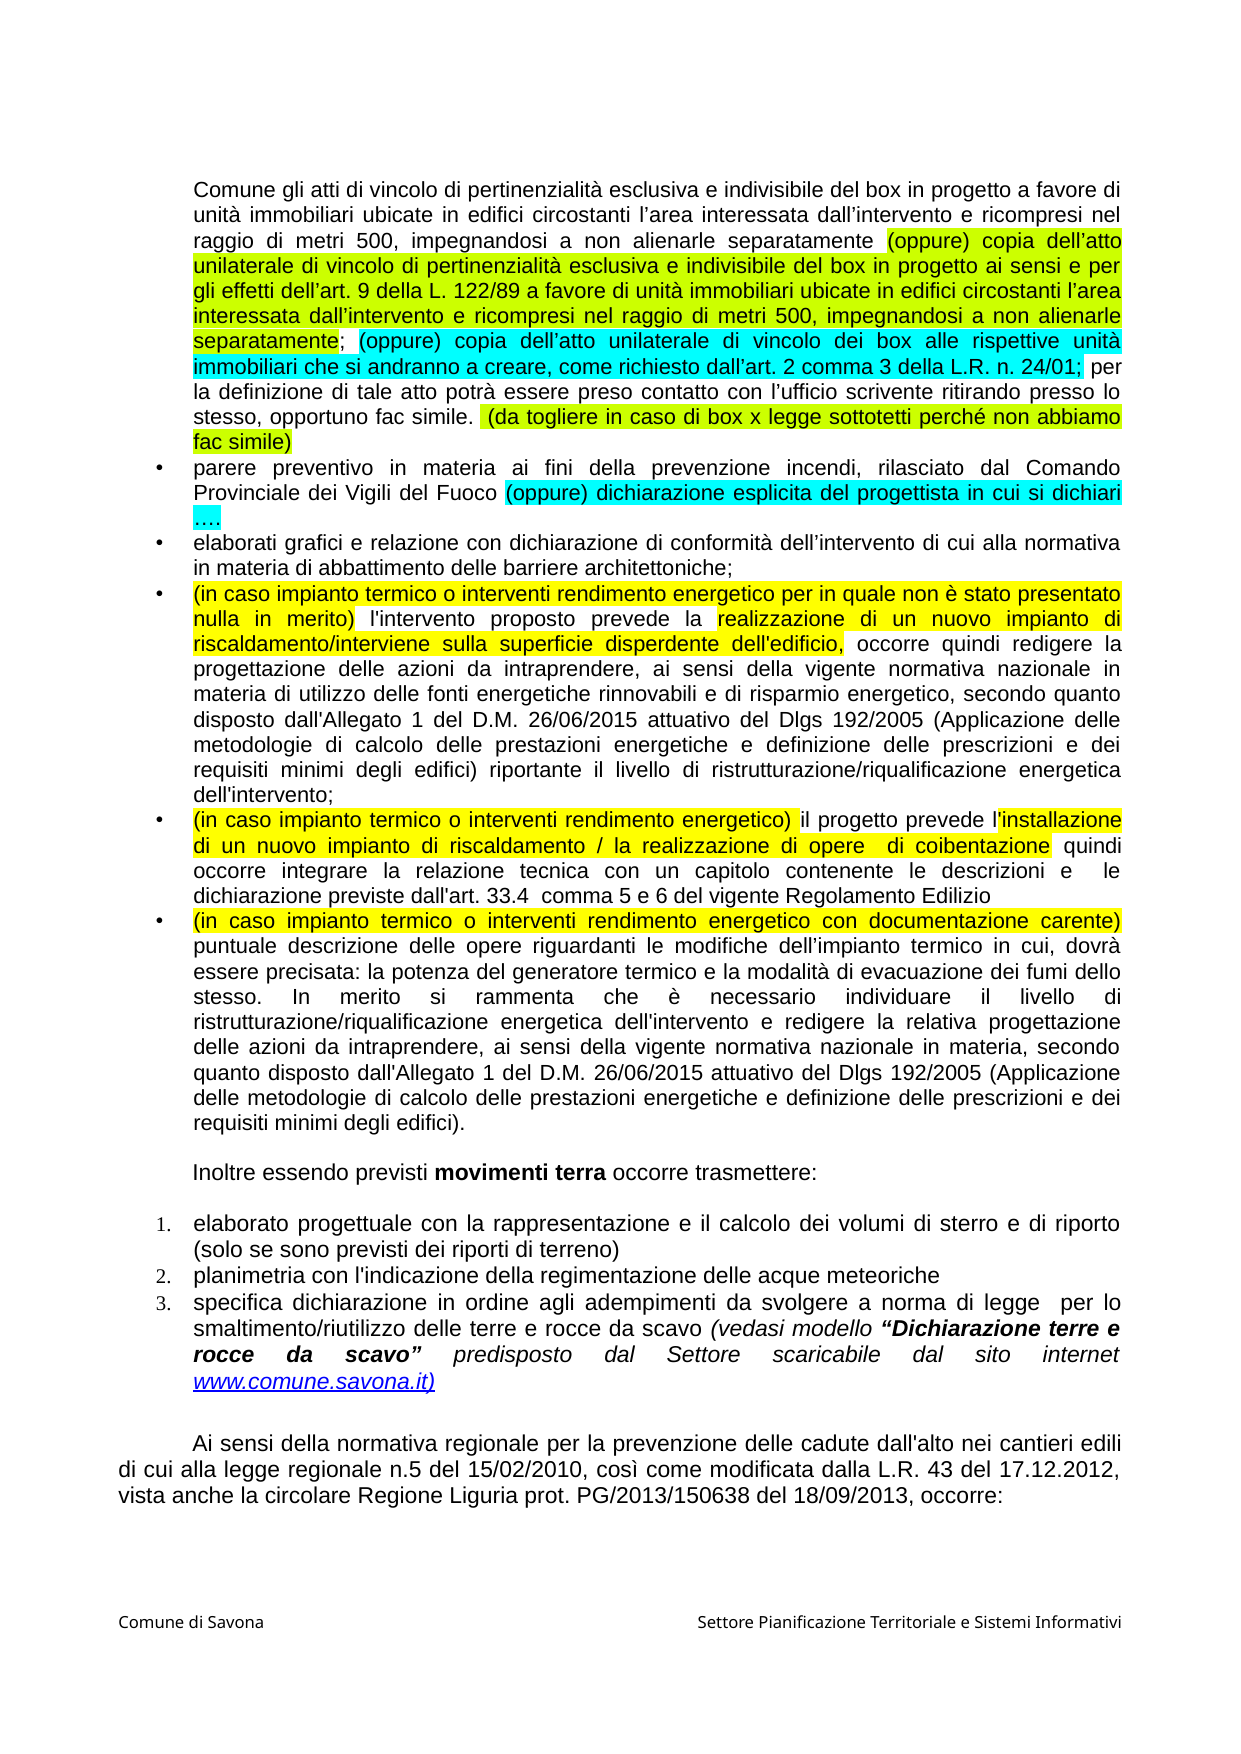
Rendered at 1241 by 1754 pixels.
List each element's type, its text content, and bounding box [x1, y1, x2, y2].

list (in caso impianto termico o interventi rendimento energetico) il progetto prevede l'installazione di un nuovo impianto di riscaldamento / la realizzazione di opere di coibentazione quindi occorre integrare la relazione tecnica con un capitolo contenente le descrizioni e le dichiarazione previste dall'art. 33.4 comma 5 e 6 del vigente Regolamento Edilizio [156, 807, 1122, 908]
text Inoltre essendo previsti movimenti terra occorre trasmettere: [118, 1159, 1122, 1186]
list elaborati grafici e relazione con dichiarazione di conformità dell’intervento di cui alla normativa in materia di abbattimento delle barriere architettoniche; [156, 530, 1122, 581]
list (in caso impianto termico o interventi rendimento energetico con documentazione carente) puntuale descrizione delle opere riguardanti le modifiche dell’impianto termico in cui, dovrà essere precisata: la potenza del generatore termico e la modalità di evacuazione dei fumi dello stesso. In merito si rammenta che è necessario individuare il livello di ristrutturazione/riqualificazione energetica dell'intervento e redigere la relativa progettazione delle azioni da intraprendere, ai sensi della vigente normativa nazionale in materia, secondo quanto disposto dall'Allegato 1 del D.M. 26/06/2015 attuativo del Dlgs 192/2005 (Applicazione delle metodologie di calcolo delle prestazioni energetiche e definizione delle prescrizioni e dei requisiti minimi degli edifici). [156, 908, 1122, 1135]
text Ai sensi della normativa regionale per la prevenzione delle cadute dall'alto nei cantieri edili di cui alla legge regionale n.5 del 15/02/2010, così come modificata dalla L.R. 43 del 17.12.2012, vista anche la circolare Regione Liguria prot. PG/2013/150638 del 18/09/2013, occorre: [118, 1430, 1122, 1509]
list elaborato progettuale con la rappresentazione e il calcolo dei volumi di sterro e di riporto (solo se sono previsti dei riporti di terreno) [156, 1209, 1122, 1262]
list (in caso impianto termico o interventi rendimento energetico per in quale non è stato presentato nulla in merito) l'intervento proposto prevede la realizzazione di un nuovo impianto di riscaldamento/interviene sulla superficie disperdente dell'edificio, occorre quindi redigere la progettazione delle azioni da intraprendere, ai sensi della vigente normativa nazionale in materia di utilizzo delle fonti energetiche rinnovabili e di risparmio energetico, secondo quanto disposto dall'Allegato 1 del D.M. 26/06/2015 attuativo del Dlgs 192/2005 (Applicazione delle metodologie di calcolo delle prestazioni energetiche e definizione delle prescrizioni e dei requisiti minimi degli edifici) riportante il livello di ristrutturazione/riqualificazione energetica dell'intervento; [156, 581, 1122, 807]
list planimetria con l'indicazione della regimentazione delle acque meteoriche [156, 1262, 1122, 1289]
list specifica dichiarazione in ordine agli adempimenti da svolgere a norma di legge per lo smaltimento/riutilizzo delle terre e rocce da scavo (vedasi modello “Dichiarazione terre e rocce da scavo” predisposto dal Settore scaricabile dal sito internet www.comune.savona.it) [156, 1289, 1122, 1394]
list parere preventivo in materia ai fini della prevenzione incendi, rilasciato dal Comando Provinciale dei Vigili del Fuoco (oppure) dichiarazione esplicita del progettista in cui si dichiari …. [156, 454, 1122, 530]
list Comune gli atti di vincolo di pertinenzialità esclusiva e indivisibile del box in progetto a favore di unità immobiliari ubicate in edifici circostanti l’area interessata dall’intervento e ricompresi nel raggio di metri 500, impegnandosi a non alienarle separatamente (oppure) copia dell’atto unilaterale di vincolo di pertinenzialità esclusiva e indivisibile del box in progetto ai sensi e per gli effetti dell’art. 9 della L. 122/89 a favore di unità immobiliari ubicate in edifici circostanti l’area interessata dall’intervento e ricompresi nel raggio di metri 500, impegnandosi a non alienarle separatamente; (oppure) copia dell’atto unilaterale di vincolo dei box alle rispettive unità immobiliari che si andranno a creare, come richiesto dall’art. 2 comma 3 della L.R. n. 24/01; per la definizione di tale atto potrà essere preso contatto con l’ufficio scrivente ritirando presso lo stesso, opportuno fac simile. (da togliere in caso di box x legge sottotetti perché non abbiamo fac simile) [156, 177, 1122, 454]
